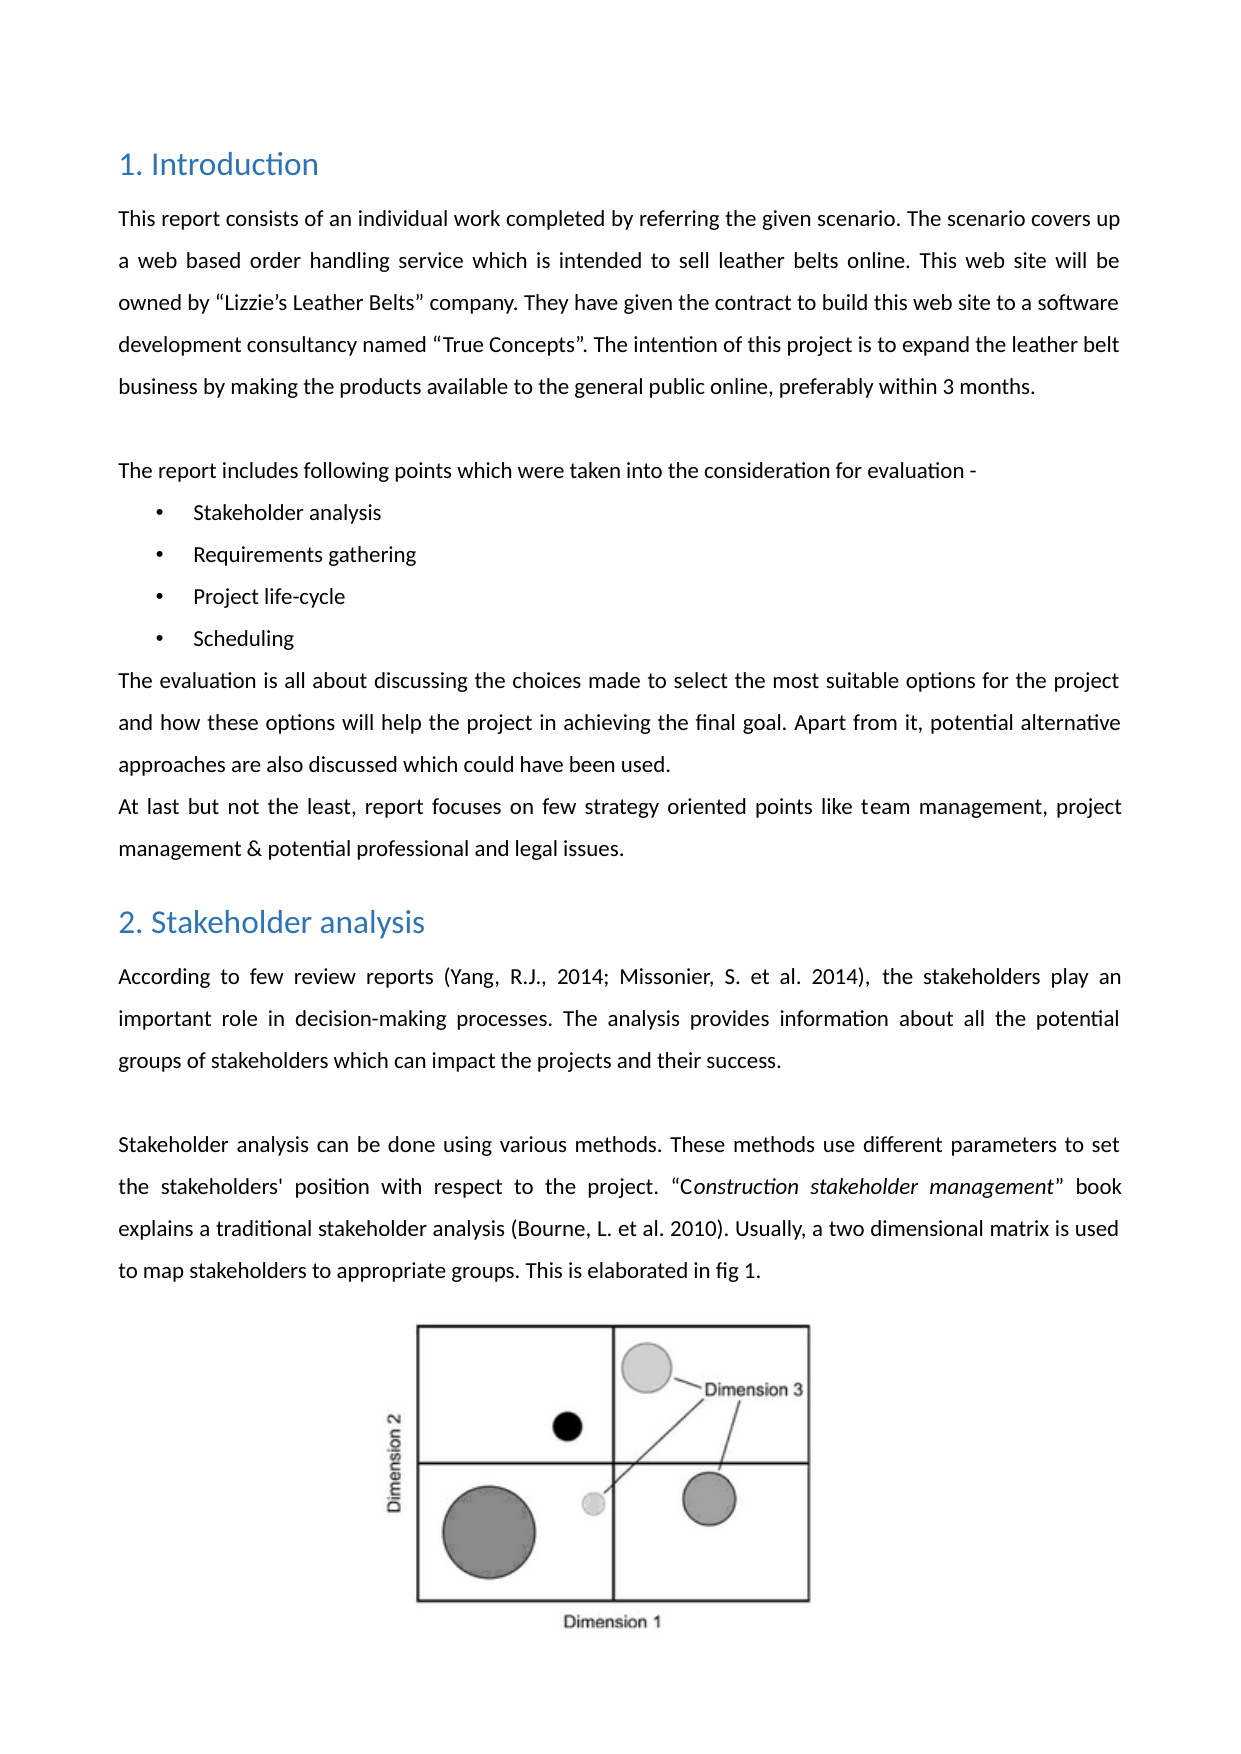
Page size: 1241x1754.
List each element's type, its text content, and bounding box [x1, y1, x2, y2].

list Stakeholder analysis [156, 498, 1122, 526]
picture [318, 1289, 886, 1651]
subtitle 1. Introduction [118, 143, 1122, 184]
list Scheduling [156, 624, 1122, 652]
text The evaluation is all about discussing the choices made to select the most suitable options for the project and how these options will help the project in achieving the final goal. Apart from it, potential alternative approaches are also discussed which could have been used. [118, 666, 1122, 778]
list Requirements gathering [156, 540, 1122, 568]
list Project life-cycle [156, 582, 1122, 610]
text The report includes following points which were taken into the consideration for evaluation - [118, 456, 1122, 484]
text Stakeholder analysis can be done using various methods. These methods use different parameters to set the stakeholders' position with respect to the project. “Construction stakeholder management” book explains a traditional stakeholder analysis (Bourne, L. et al. 2010). Usually, a two dimensional matrix is used to map stakeholders to appropriate groups. This is elaborated in fig 1. [118, 1130, 1122, 1284]
text This report consists of an individual work completed by referring the given scenario. The scenario covers up a web based order handling service which is intended to sell leather belts online. This web site will be owned by “Lizzie’s Leather Belts” company. They have given the contract to build this web site to a software development consultancy named “True Concepts”. The intention of this project is to expand the leather belt business by making the products available to the general public online, preferably within 3 months. [118, 204, 1122, 400]
subtitle 2. Stakeholder analysis [118, 901, 1122, 942]
text According to few review reports (Yang, R.J., 2014; Missonier, S. et al. 2014), the stakeholders play an important role in decision-making processes. The analysis provides information about all the potential groups of stakeholders which can impact the projects and their success. [118, 962, 1122, 1074]
text At last but not the least, report focuses on few strategy oriented points like team management, project management & potential professional and legal issues. [118, 792, 1122, 862]
